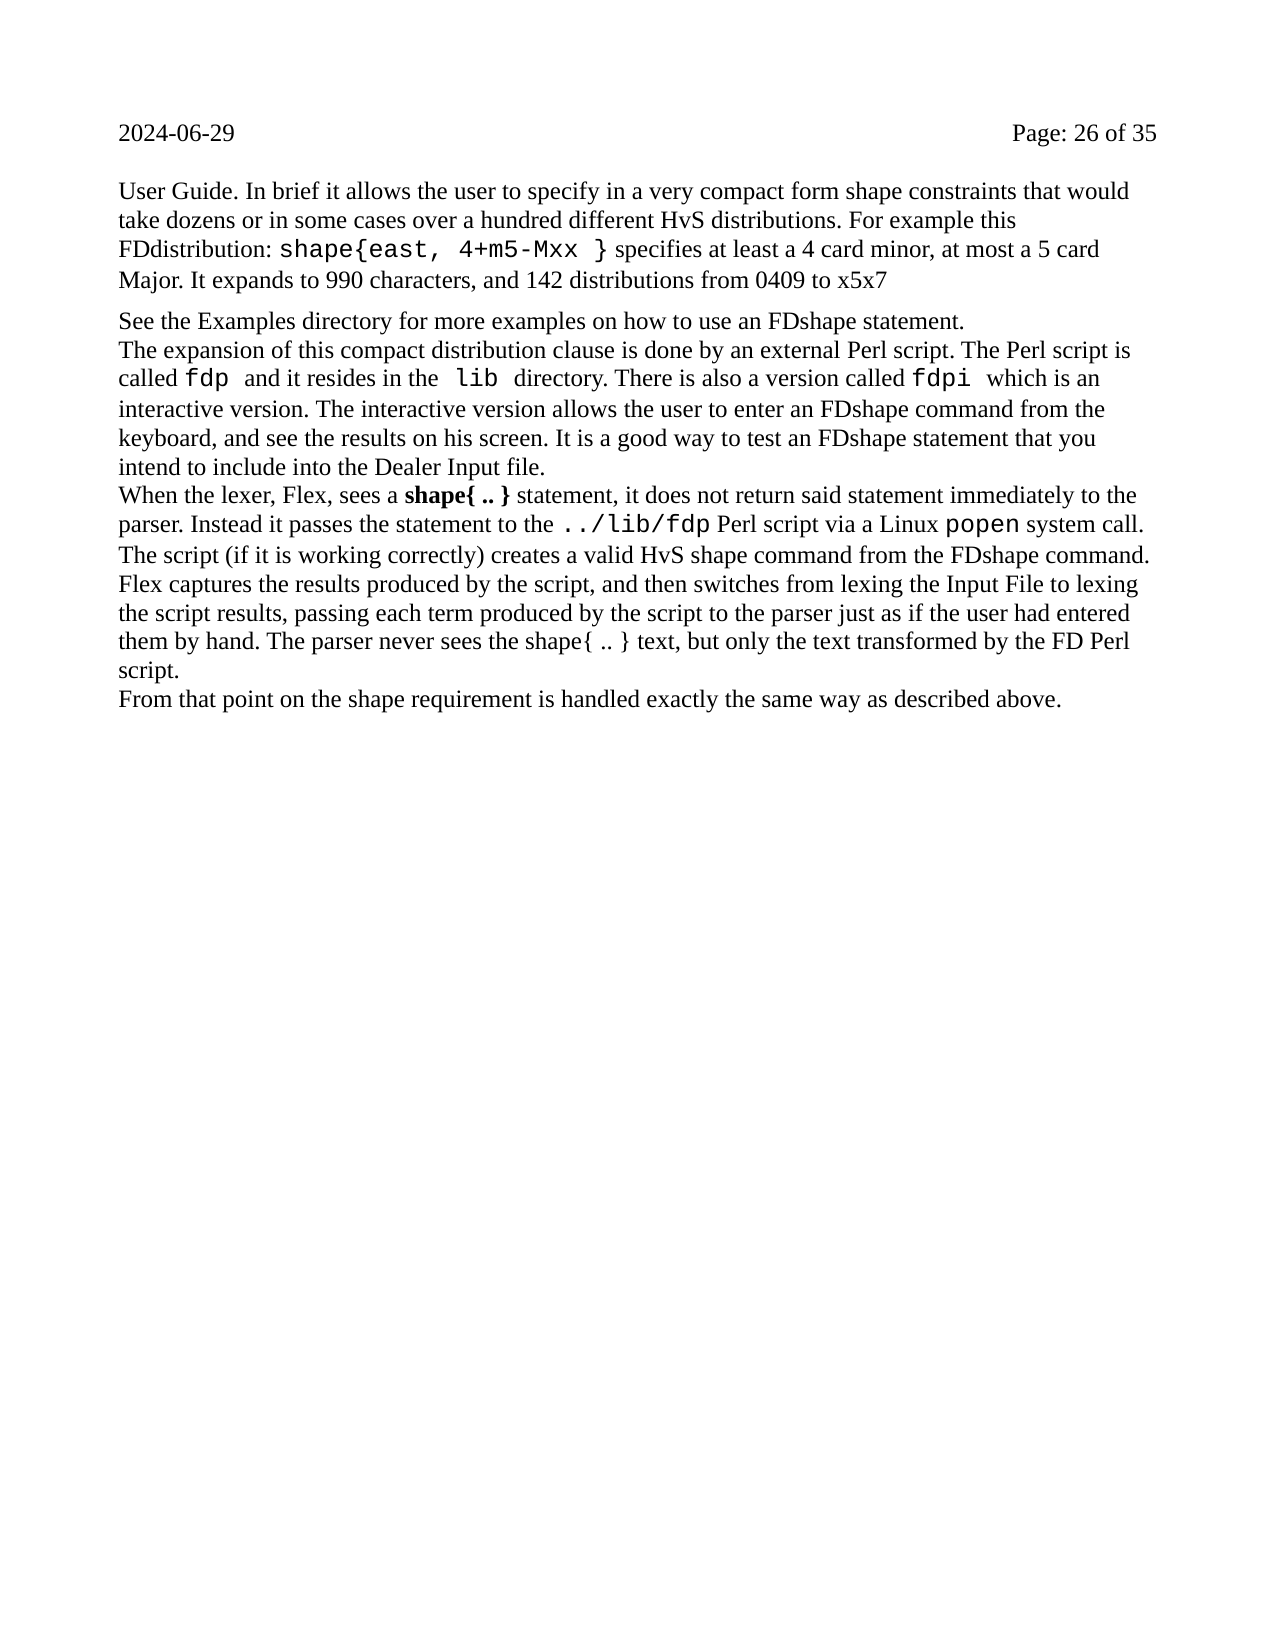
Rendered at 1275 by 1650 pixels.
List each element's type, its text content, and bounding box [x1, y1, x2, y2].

text User Guide. In brief it allows the user to specify in a very compact form shape constraints that would take dozens or in some cases over a hundred different HvS distributions. For example this FDdistribution: shape{east, 4+m5-Mxx } specifies at least a 4 card minor, at most a 5 card Major. It expands to 990 characters, and 142 distributions from 0409 to x5x7 [118, 176, 1157, 293]
text When the lexer, Flex, sees a shape{ .. } statement, it does not return said statement immediately to the parser. Instead it passes the statement to the ../lib/fdp Perl script via a Linux popen system call. The script (if it is working correctly) creates a valid HvS shape command from the FDshape command. Flex captures the results produced by the script, and then switches from lexing the Input File to lexing the script results, passing each term produced by the script to the parser just as if the user had entered them by hand. The parser never sees the shape{ .. } text, but only the text transformed by the FD Perl script. [118, 481, 1157, 684]
text The expansion of this compact distribution clause is done by an external Perl script. The Perl script is called fdp and it resides in the lib directory. There is also a version called fdpi which is an interactive version. The interactive version allows the user to enter an FDshape command from the keyboard, and see the results on his screen. It is a good way to test an FDshape statement that you intend to include into the Dealer Input file. [118, 335, 1157, 481]
text See the Examples directory for more examples on how to use an FDshape statement. [118, 306, 1157, 335]
text From that point on the shape requirement is handled exactly the same way as described above. [118, 684, 1157, 713]
